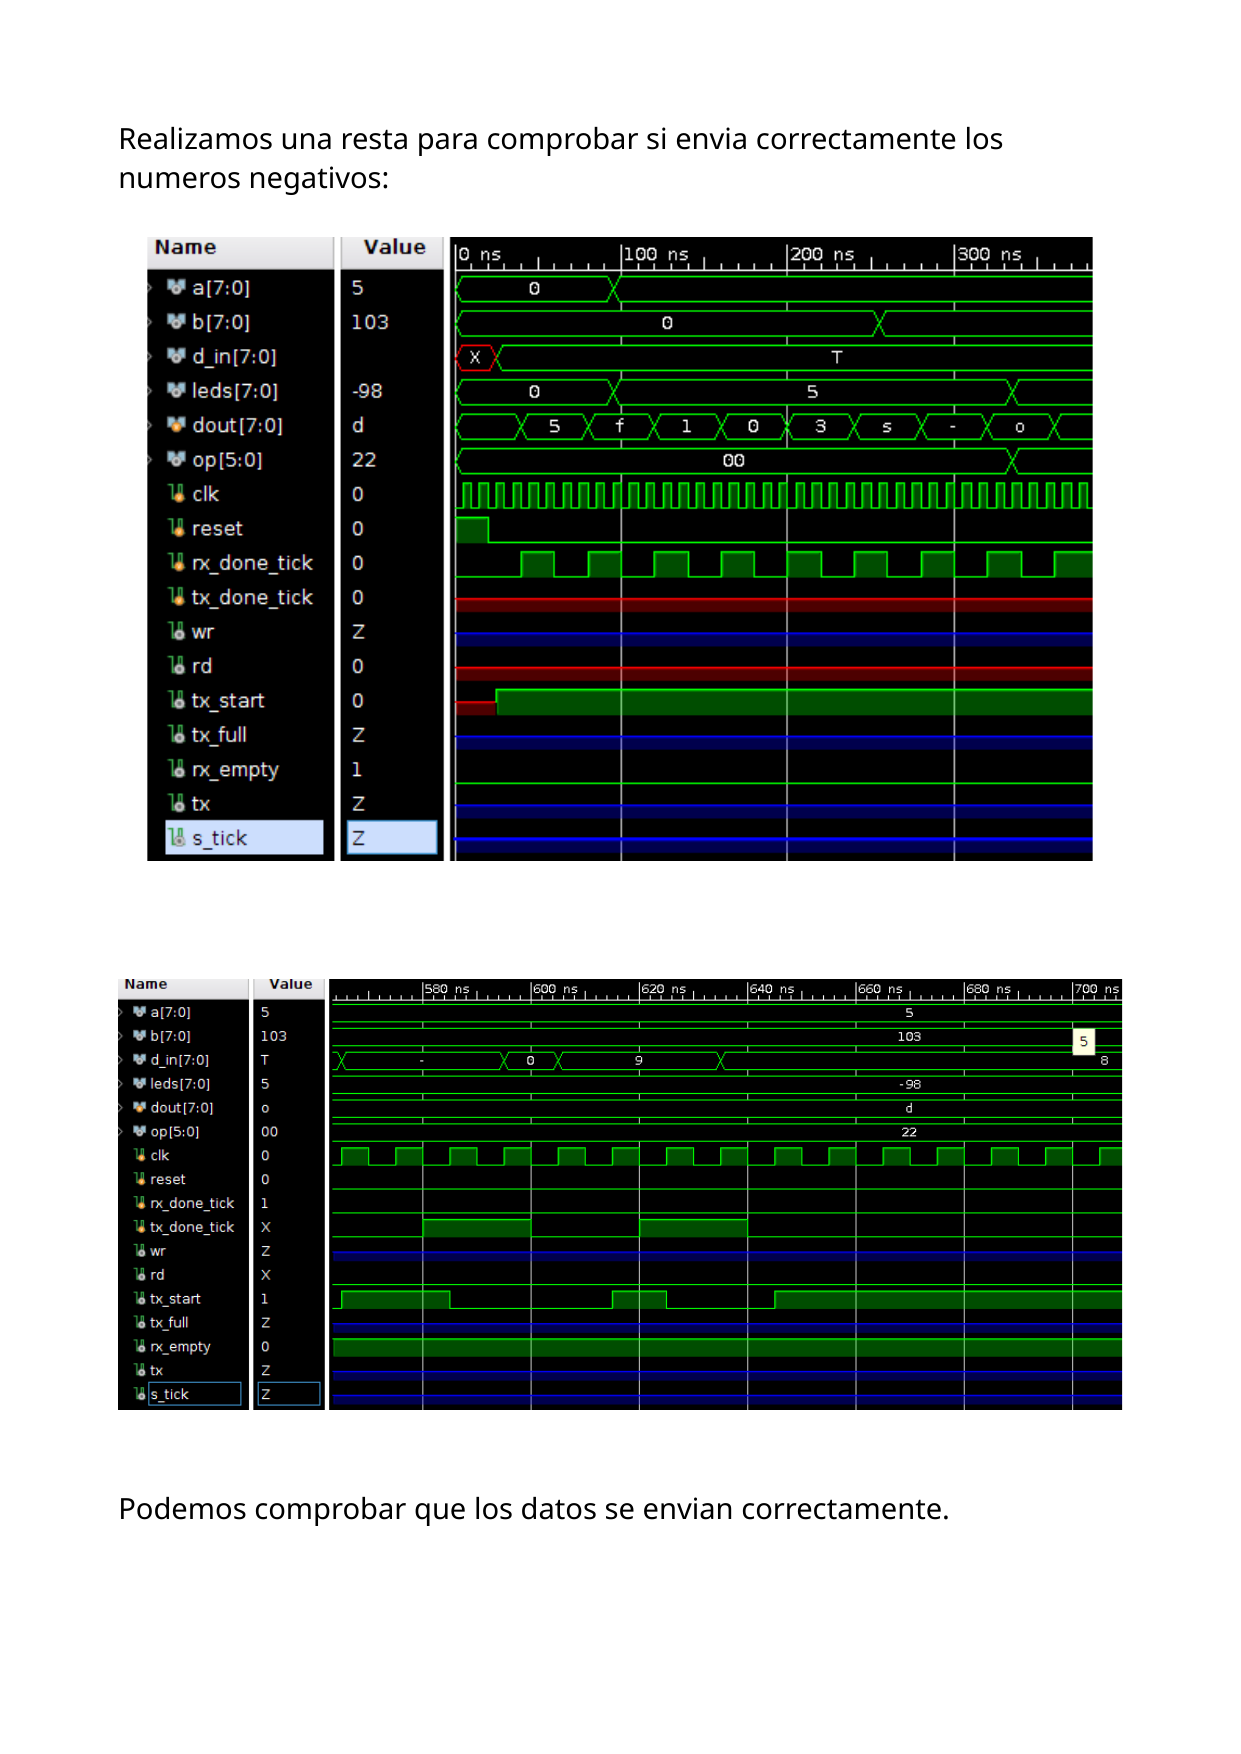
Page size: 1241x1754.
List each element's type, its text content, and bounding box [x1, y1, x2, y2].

text Podemos comprobar que los datos se envian correctamente. [118, 1488, 1122, 1528]
picture [118, 979, 1123, 1410]
text Realizamos una resta para comprobar si envia correctamente los numeros negativos: [118, 118, 1122, 197]
picture [147, 237, 1093, 861]
